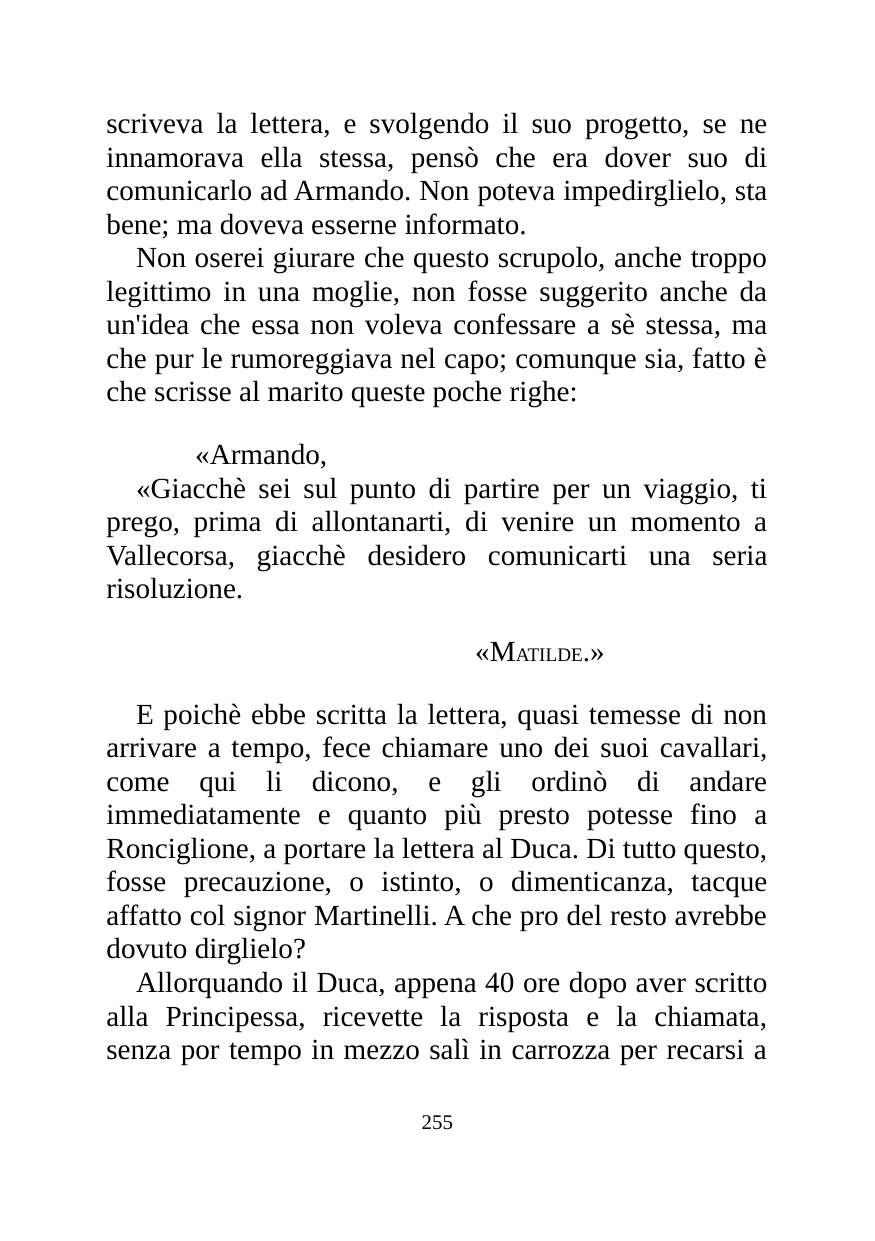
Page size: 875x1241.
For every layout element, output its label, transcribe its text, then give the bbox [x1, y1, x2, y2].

text «Giacchè sei sul punto di partire per un viaggio, ti prego, prima di allontanarti, di venire un momento a Vallecorsa, giacchè desidero comunicarti una seria risoluzione. [106, 471, 768, 605]
text «Matilde.» [401, 634, 768, 668]
text E poichè ebbe scritta la lettera, quasi temesse di non arrivare a tempo, fece chiamare uno dei suoi cavallari, come qui li dicono, e gli ordinò di andare immediatamente e quanto più presto potesse fino a Ronciglione, a portare la lettera al Duca. Di tutto questo, fosse precauzione, o istinto, o dimenticanza, tacque affatto col signor Martinelli. A che pro del resto avrebbe dovuto dirglielo? [106, 697, 768, 965]
text «Armando, [165, 437, 768, 471]
text scriveva la lettera, e svolgendo il suo progetto, se ne innamorava ella stessa, pensò che era dover suo di comunicarlo ad Armando. Non poteva impedirglielo, sta bene; ma doveva esserne informato. [106, 106, 768, 240]
text Non oserei giurare che questo scrupolo, anche troppo legittimo in una moglie, non fosse suggerito anche da un'idea che essa non voleva confessare a sè stessa, ma che pur le rumoreggiava nel capo; comunque sia, fatto è che scrisse al marito queste poche righe: [106, 240, 768, 408]
text Allorquando il Duca, appena 40 ore dopo aver scritto alla Principessa, ricevette la risposta e la chiamata, senza por tempo in mezzo salì in carrozza per recarsi a [106, 965, 768, 1066]
